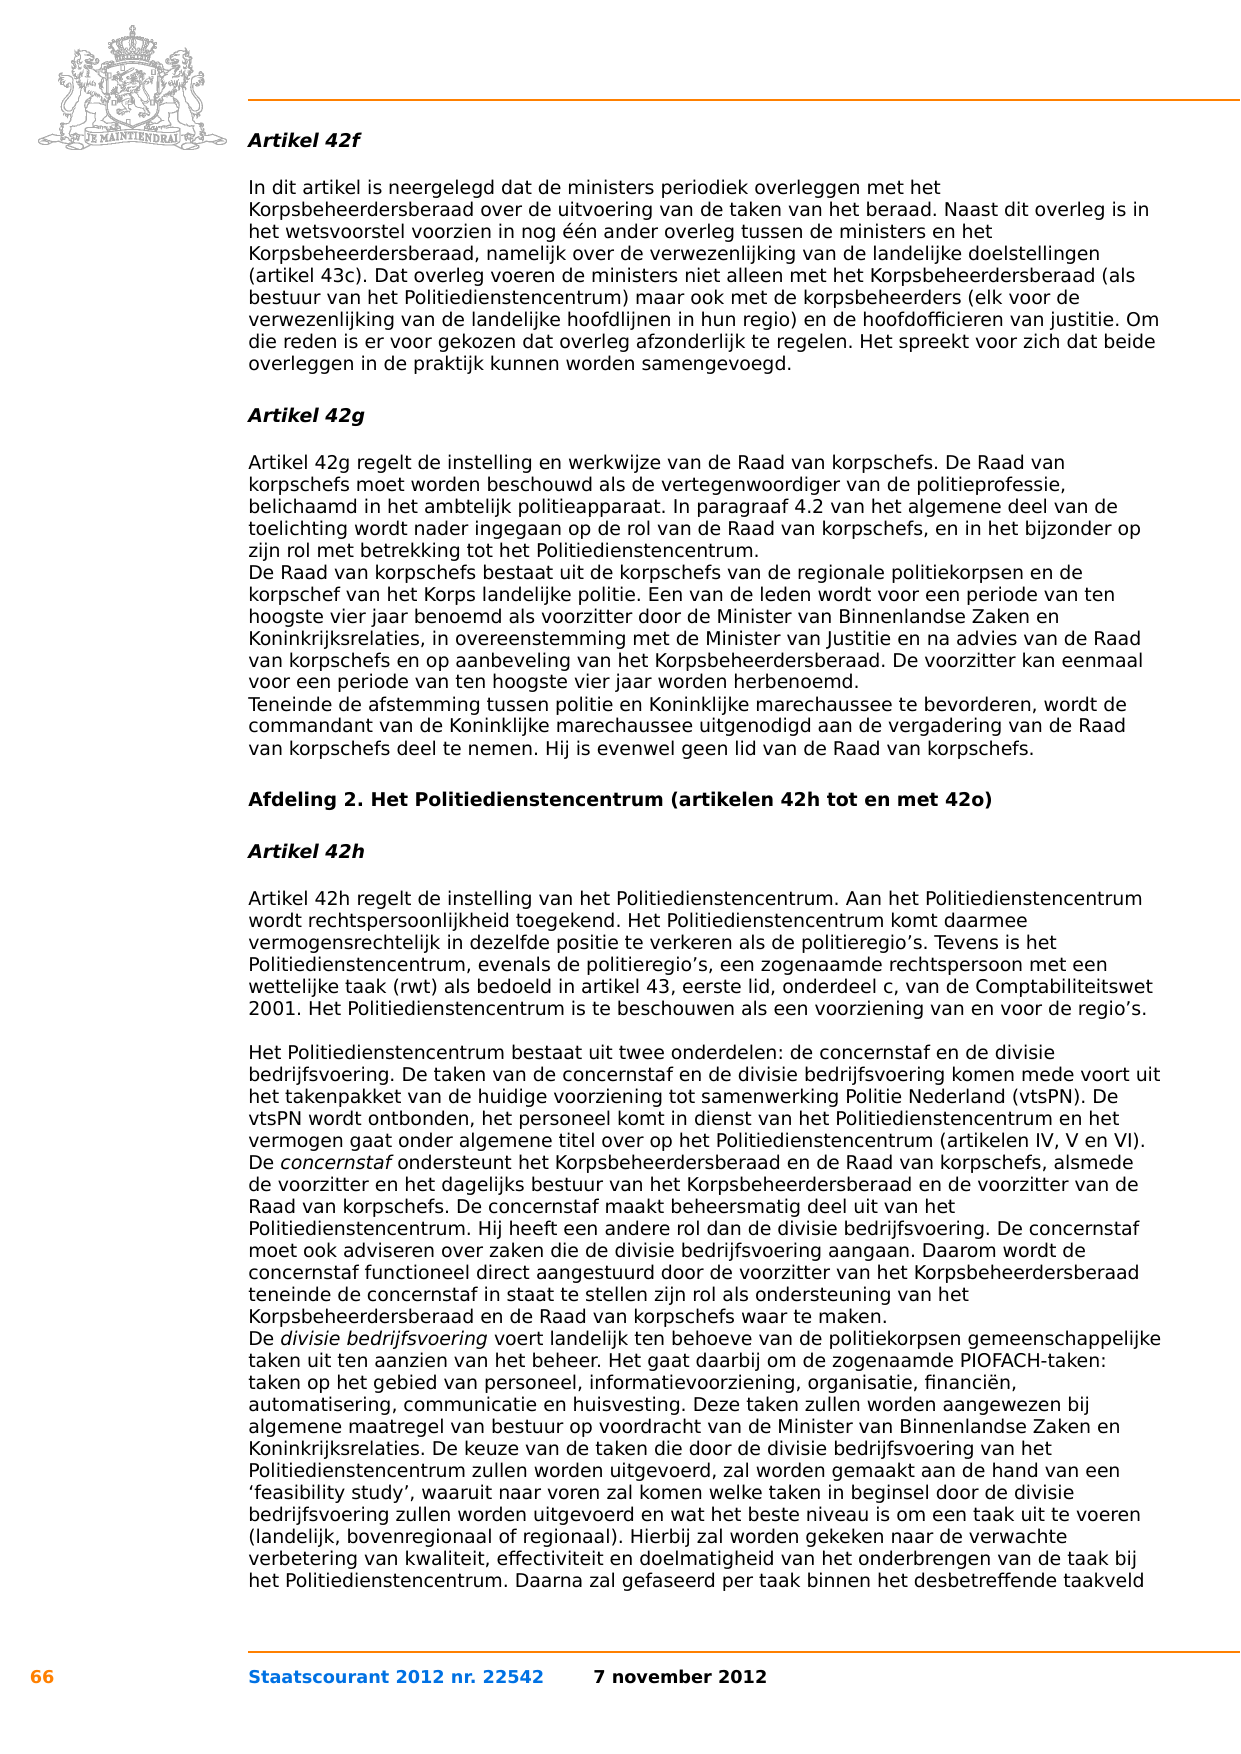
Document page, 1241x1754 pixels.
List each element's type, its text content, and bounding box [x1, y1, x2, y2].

text De divisie bedrijfsvoering voert landelijk ten behoeve van de politiekorpsen gemeenschappelijke taken uit ten aanzien van het beheer. Het gaat daarbij om de zogenaamde PIOFACH-taken: taken op het gebied van personeel, informatievoorziening, organisatie, financiën, automatisering, communicatie en huisvesting. Deze taken zullen worden aangewezen bij algemene maatregel van bestuur op voordracht van de Minister van Binnenlandse Zaken en Koninkrijksrelaties. De keuze van de taken die door de divisie bedrijfsvoering van het Politiedienstencentrum zullen worden uitgevoerd, zal worden gemaakt aan de hand van een ‘feasibility study’, waaruit naar voren zal komen welke taken in beginsel door de divisie bedrijfsvoering zullen worden uitgevoerd en wat het beste niveau is om een taak uit te voeren (landelijk, bovenregionaal of regionaal). Hierbij zal worden gekeken naar de verwachte verbetering van kwaliteit, effectiviteit en doelmatigheid van het onderbrengen van de taak bij het Politiedienstencentrum. Daarna zal gefaseerd per taak binnen het desbetreffende taakveld [248, 1328, 1163, 1592]
text De concernstaf ondersteunt het Korpsbeheerdersberaad en de Raad van korpschefs, alsmede de voorzitter en het dagelijks bestuur van het Korpsbeheerdersberaad en de voorzitter van de Raad van korpschefs. De concernstaf maakt beheersmatig deel uit van het Politiedienstencentrum. Hij heeft een andere rol dan de divisie bedrijfsvoering. De concernstaf moet ook adviseren over zaken die de divisie bedrijfsvoering aangaan. Daarom wordt de concernstaf functioneel direct aangestuurd door de voorzitter van het Korpsbeheerdersberaad teneinde de concernstaf in staat te stellen zijn rol als ondersteuning van het Korpsbeheerdersberaad en de Raad van korpschefs waar te maken. [248, 1152, 1163, 1328]
text In dit artikel is neergelegd dat de ministers periodiek overleggen met het Korpsbeheerdersberaad over de uitvoering van de taken van het beraad. Naast dit overleg is in het wetsvoorstel voorzien in nog één ander overleg tussen de ministers en het Korpsbeheerdersberaad, namelijk over de verwezenlijking van de landelijke doelstellingen (artikel 43c). Dat overleg voeren de ministers niet alleen met het Korpsbeheerdersberaad (als bestuur van het Politiedienstencentrum) maar ook met de korpsbeheerders (elk voor de verwezenlijking van de landelijke hoofdlijnen in hun regio) en de hoofdofficieren van justitie. Om die reden is er voor gekozen dat overleg afzonderlijk te regelen. Het spreekt voor zich dat beide overleggen in de praktijk kunnen worden samengevoegd. [248, 177, 1163, 375]
picture [38, 25, 227, 150]
text Artikel 42g regelt de instelling en werkwijze van de Raad van korpschefs. De Raad van korpschefs moet worden beschouwd als de vertegenwoordiger van de politieprofessie, belichaamd in het ambtelijk politieapparaat. In paragraaf 4.2 van het algemene deel van de toelichting wordt nader ingegaan op de rol van de Raad van korpschefs, en in het bijzonder op zijn rol met betrekking tot het Politiedienstencentrum. [248, 452, 1163, 562]
text Het Politiedienstencentrum bestaat uit twee onderdelen: de concernstaf en de divisie bedrijfsvoering. De taken van de concernstaf en de divisie bedrijfsvoering komen mede voort uit het takenpakket van de huidige voorziening tot samenwerking Politie Nederland (vtsPN). De vtsPN wordt ontbonden, het personeel komt in dienst van het Politiedienstencentrum en het vermogen gaat onder algemene titel over op het Politiedienstencentrum (artikelen IV, V en VI). [248, 1042, 1163, 1152]
subtitle Artikel 42g [248, 405, 1163, 427]
subtitle Afdeling 2. Het Politiedienstencentrum (artikelen 42h tot en met 42o) [248, 789, 1163, 811]
subtitle Artikel 42f [248, 130, 1163, 152]
text Teneinde de afstemming tussen politie en Koninklijke marechaussee te bevorderen, wordt de commandant van de Koninklijke marechaussee uitgenodigd aan de vergadering van de Raad van korpschefs deel te nemen. Hij is evenwel geen lid van de Raad van korpschefs. [248, 693, 1163, 759]
text Artikel 42h regelt de instelling van het Politiedienstencentrum. Aan het Politiedienstencentrum wordt rechtspersoonlijkheid toegekend. Het Politiedienstencentrum komt daarmee vermogensrechtelijk in dezelfde positie te verkeren als de politieregio’s. Tevens is het Politiedienstencentrum, evenals de politieregio’s, een zogenaamde rechtspersoon met een wettelijke taak (rwt) als bedoeld in artikel 43, eerste lid, onderdeel c, van de Comptabiliteitswet 2001. Het Politiedienstencentrum is te beschouwen als een voorziening van en voor de regio’s. [248, 888, 1163, 1020]
text De Raad van korpschefs bestaat uit de korpschefs van de regionale politiekorpsen en de korpschef van het Korps landelijke politie. Een van de leden wordt voor een periode van ten hoogste vier jaar benoemd als voorzitter door de Minister van Binnenlandse Zaken en Koninkrijksrelaties, in overeenstemming met de Minister van Justitie en na advies van de Raad van korpschefs en op aanbeveling van het Korpsbeheerdersberaad. De voorzitter kan eenmaal voor een periode van ten hoogste vier jaar worden herbenoemd. [248, 562, 1163, 693]
subtitle Artikel 42h [248, 841, 1163, 863]
